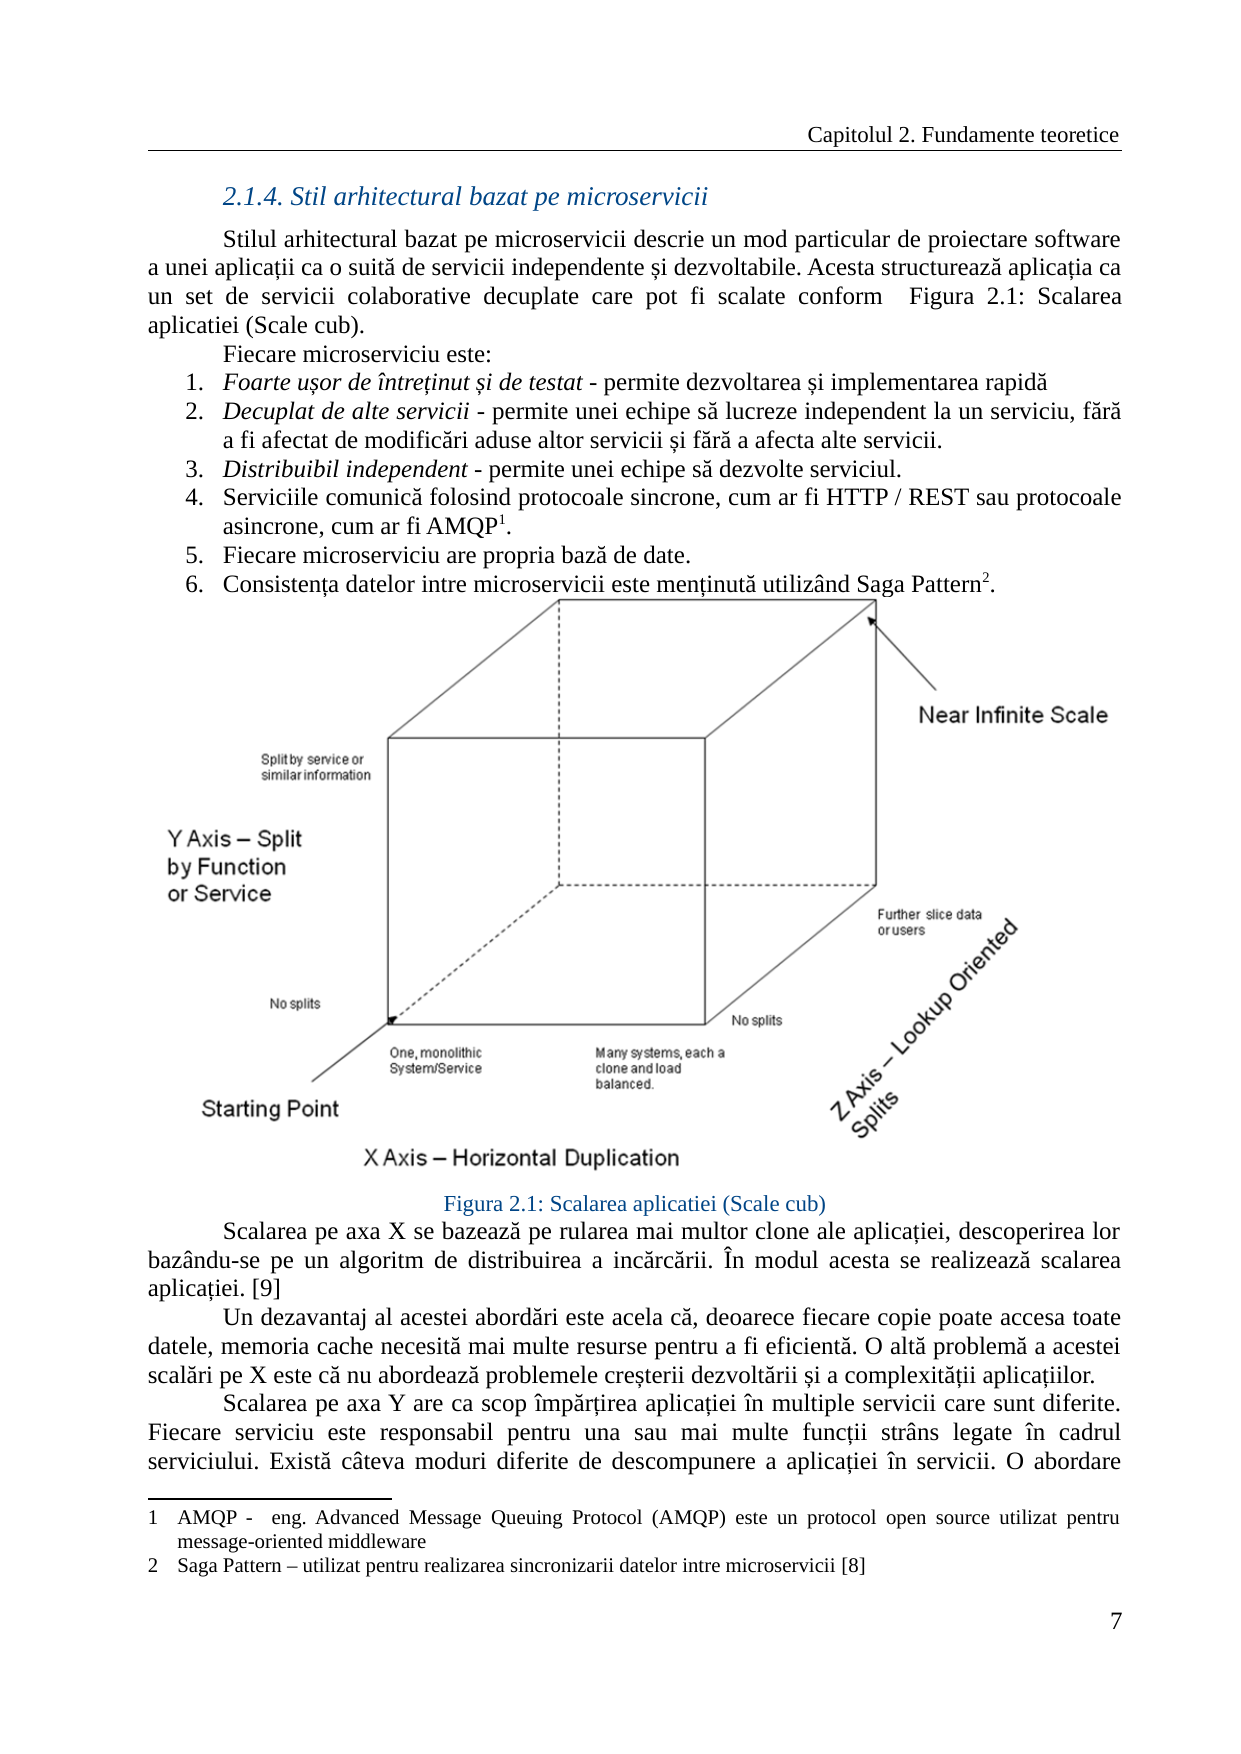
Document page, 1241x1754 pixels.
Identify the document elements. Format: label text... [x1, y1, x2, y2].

list Saga Pattern – utilizat pentru realizarea sincronizarii datelor intre microservicii [8] [148, 1553, 1122, 1577]
list Consistența datelor intre microservicii este menținută utilizând Saga Pattern. [185, 569, 1122, 597]
list Foarte ușor de întreținut și de testat - permite dezvoltarea și implementarea rapidă [185, 367, 1122, 396]
picture [147, 597, 1123, 1185]
list Fiecare microserviciu are propria bază de date. [185, 540, 1122, 569]
text Fiecare microserviciu este: [148, 339, 1122, 367]
list Serviciile comunică folosind protocoale sincrone, cum ar fi HTTP / REST sau protocoale asincrone, cum ar fi AMQP. [185, 482, 1122, 540]
text Stilul arhitectural bazat pe microservicii descrie un mod particular de proiectare software a unei aplicații ca o suită de servicii independente și dezvoltabile. Acesta structurează aplicația ca un set de servicii colaborative decuplate care pot fi scalate conform Figura 2.1: Scalarea aplicatiei (Scale cub). [148, 224, 1122, 339]
text Figura 2.1: Scalarea aplicatiei (Scale cub) [148, 1185, 1122, 1216]
list AMQP - eng. Advanced Message Queuing Protocol (AMQP) este un protocol open source utilizat pentru message-oriented middleware [148, 1505, 1122, 1553]
text Scalarea pe axa Y are ca scop împărțirea aplicației în multiple servicii care sunt diferite. Fiecare serviciu este responsabil pentru una sau mai multe funcții strâns legate în cadrul serviciului. Există câteva moduri diferite de descompunere a aplicației în servicii. O abordare [148, 1388, 1122, 1475]
subtitle Stil arhitectural bazat pe microservicii [223, 180, 1122, 211]
text Scalarea pe axa X se bazează pe rularea mai multor clone ale aplicației, descoperirea lor bazându-se pe un algoritm de distribuirea a incărcării. În modul acesta se realizează scalarea aplicației. [9] [148, 1216, 1122, 1302]
list Decuplat de alte servicii - permite unei echipe să lucreze independent la un serviciu, fără a fi afectat de modificări aduse altor servicii și fără a afecta alte servicii. [185, 396, 1122, 454]
list Distribuibil independent - permite unei echipe să dezvolte serviciul. [185, 454, 1122, 482]
text Un dezavantaj al acestei abordări este acela că, deoarece fiecare copie poate accesa toate datele, memoria cache necesită mai multe resurse pentru a fi eficientă. O altă problemă a acestei scalări pe X este că nu abordează problemele creșterii dezvoltării și a complexității aplicațiilor. [148, 1302, 1122, 1388]
